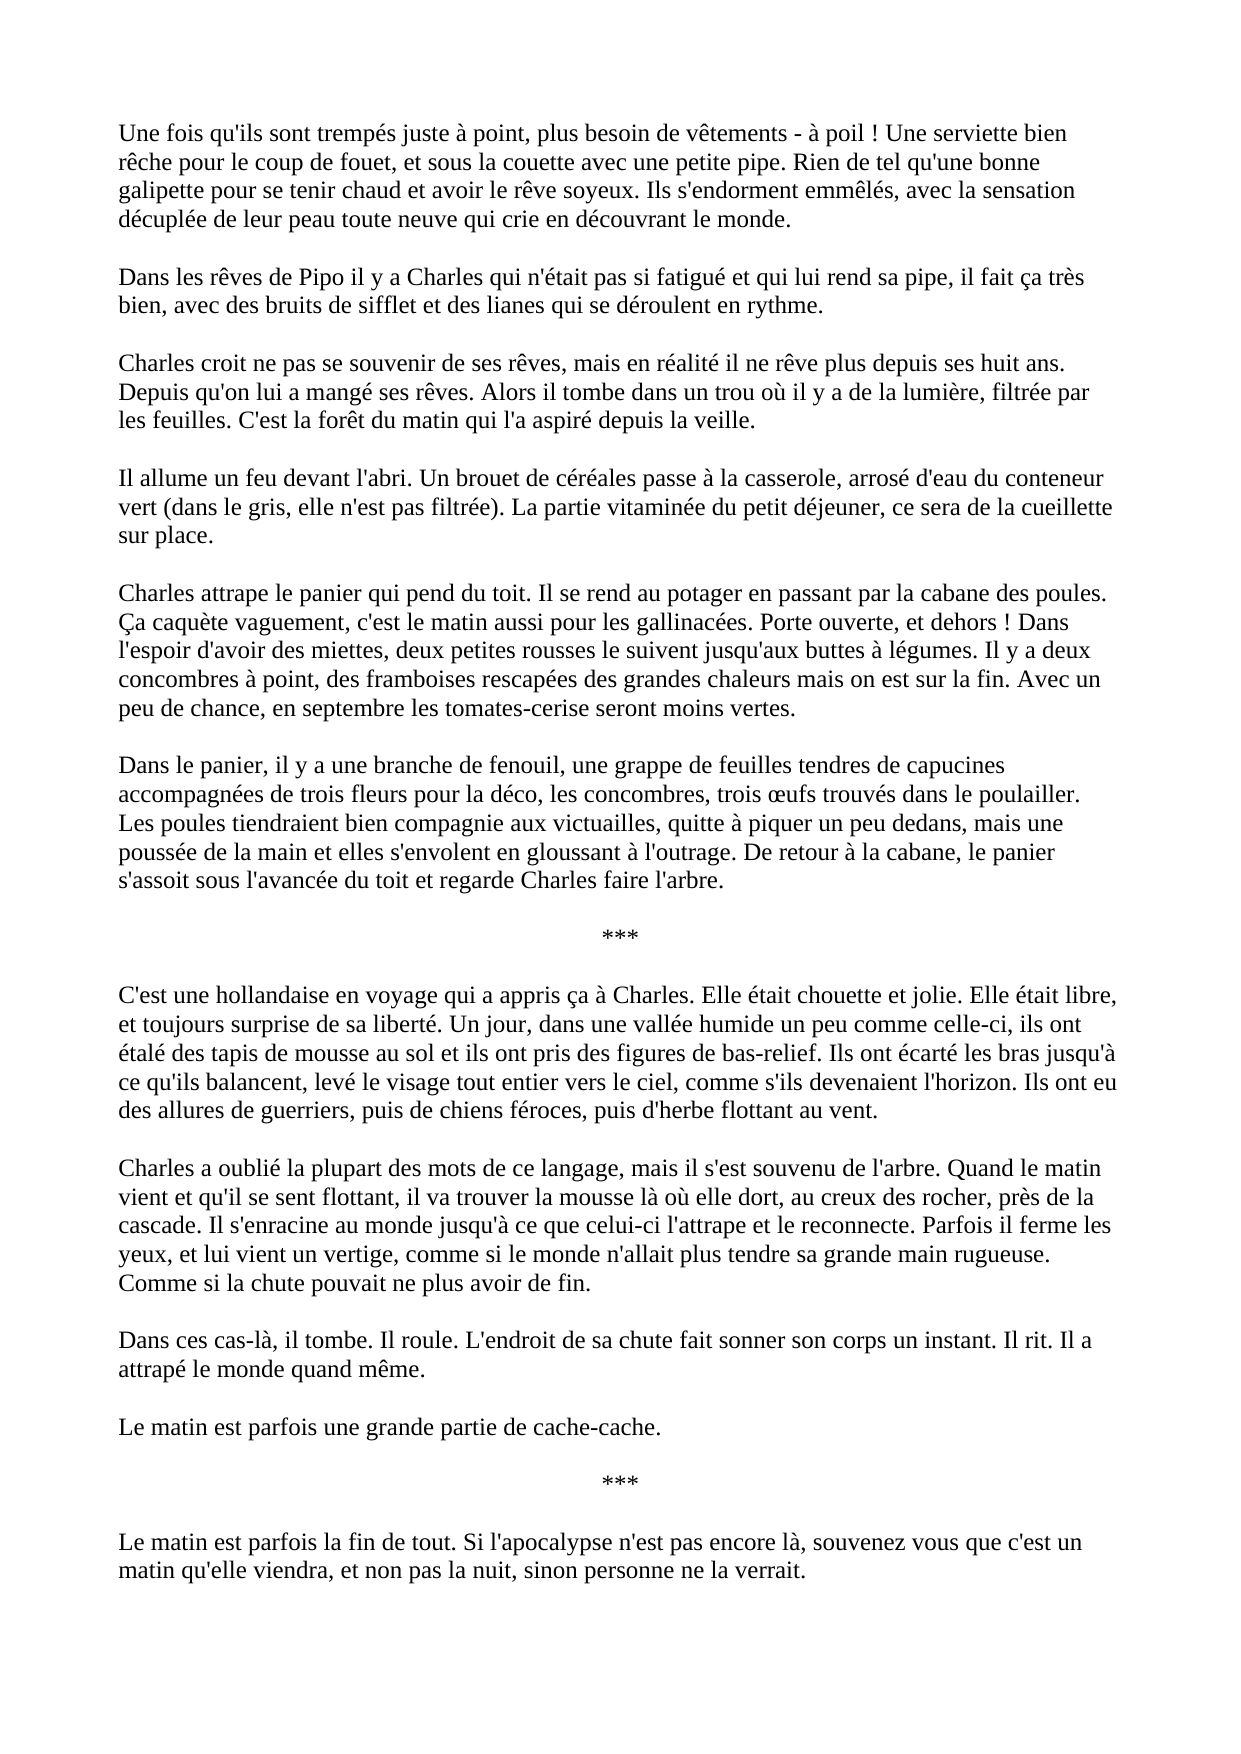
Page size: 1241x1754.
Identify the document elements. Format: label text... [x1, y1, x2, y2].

text Dans le panier, il y a une branche de fenouil, une grappe de feuilles tendres de capucines accompagnées de trois fleurs pour la déco, les concombres, trois œufs trouvés dans le poulailler. Les poules tiendraient bien compagnie aux victuailles, quitte à piquer un peu dedans, mais une poussée de la main et elles s'envolent en gloussant à l'outrage. De retour à la cabane, le panier s'assoit sous l'avancée du toit et regarde Charles faire l'arbre. [118, 751, 1122, 894]
text Charles croit ne pas se souvenir de ses rêves, mais en réalité il ne rêve plus depuis ses huit ans. Depuis qu'on lui a mangé ses rêves. Alors il tombe dans un trou où il y a de la lumière, filtrée par les feuilles. C'est la forêt du matin qui l'a aspiré depuis la veille. [118, 348, 1122, 434]
text Charles attrape le panier qui pend du toit. Il se rend au potager en passant par la cabane des poules. Ça caquète vaguement, c'est le matin aussi pour les gallinacées. Porte ouverte, et dehors ! Dans l'espoir d'avoir des miettes, deux petites rousses le suivent jusqu'aux buttes à légumes. Il y a deux concombres à point, des framboises rescapées des grandes chaleurs mais on est sur la fin. Avec un peu de chance, en septembre les tomates-cerise seront moins vertes. [118, 578, 1122, 722]
text Dans ces cas-là, il tombe. Il roule. L'endroit de sa chute fait sonner son corps un instant. Il rit. Il a attrapé le monde quand même. [118, 1326, 1122, 1383]
text *** [118, 1469, 1122, 1498]
text Dans les rêves de Pipo il y a Charles qui n'était pas si fatigué et qui lui rend sa pipe, il fait ça très bien, avec des bruits de sifflet et des lianes qui se déroulent en rythme. [118, 262, 1122, 319]
text *** [118, 923, 1122, 952]
text Une fois qu'ils sont trempés juste à point, plus besoin de vêtements - à poil ! Une serviette bien rêche pour le coup de fouet, et sous la couette avec une petite pipe. Rien de tel qu'une bonne galipette pour se tenir chaud et avoir le rêve soyeux. Ils s'endorment emmêlés, avec la sensation décuplée de leur peau toute neuve qui crie en découvrant le monde. [118, 118, 1122, 233]
text Charles a oublié la plupart des mots de ce langage, mais il s'est souvenu de l'arbre. Quand le matin vient et qu'il se sent flottant, il va trouver la mousse là où elle dort, au creux des rocher, près de la cascade. Il s'enracine au monde jusqu'à ce que celui-ci l'attrape et le reconnecte. Parfois il ferme les yeux, et lui vient un vertige, comme si le monde n'allait plus tendre sa grande main rugueuse. Comme si la chute pouvait ne plus avoir de fin. [118, 1153, 1122, 1297]
text Il allume un feu devant l'abri. Un brouet de céréales passe à la casserole, arrosé d'eau du conteneur vert (dans le gris, elle n'est pas filtrée). La partie vitaminée du petit déjeuner, ce sera de la cueillette sur place. [118, 463, 1122, 549]
text C'est une hollandaise en voyage qui a appris ça à Charles. Elle était chouette et jolie. Elle était libre, et toujours surprise de sa liberté. Un jour, dans une vallée humide un peu comme celle-ci, ils ont étalé des tapis de mousse au sol et ils ont pris des figures de bas-relief. Ils ont écarté les bras jusqu'à ce qu'ils balancent, levé le visage tout entier vers le ciel, comme s'ils devenaient l'horizon. Ils ont eu des allures de guerriers, puis de chiens féroces, puis d'herbe flottant au vent. [118, 981, 1122, 1124]
text Le matin est parfois une grande partie de cache-cache. [118, 1412, 1122, 1441]
text Le matin est parfois la fin de tout. Si l'apocalypse n'est pas encore là, souvenez vous que c'est un matin qu'elle viendra, et non pas la nuit, sinon personne ne la verrait. [118, 1527, 1122, 1584]
